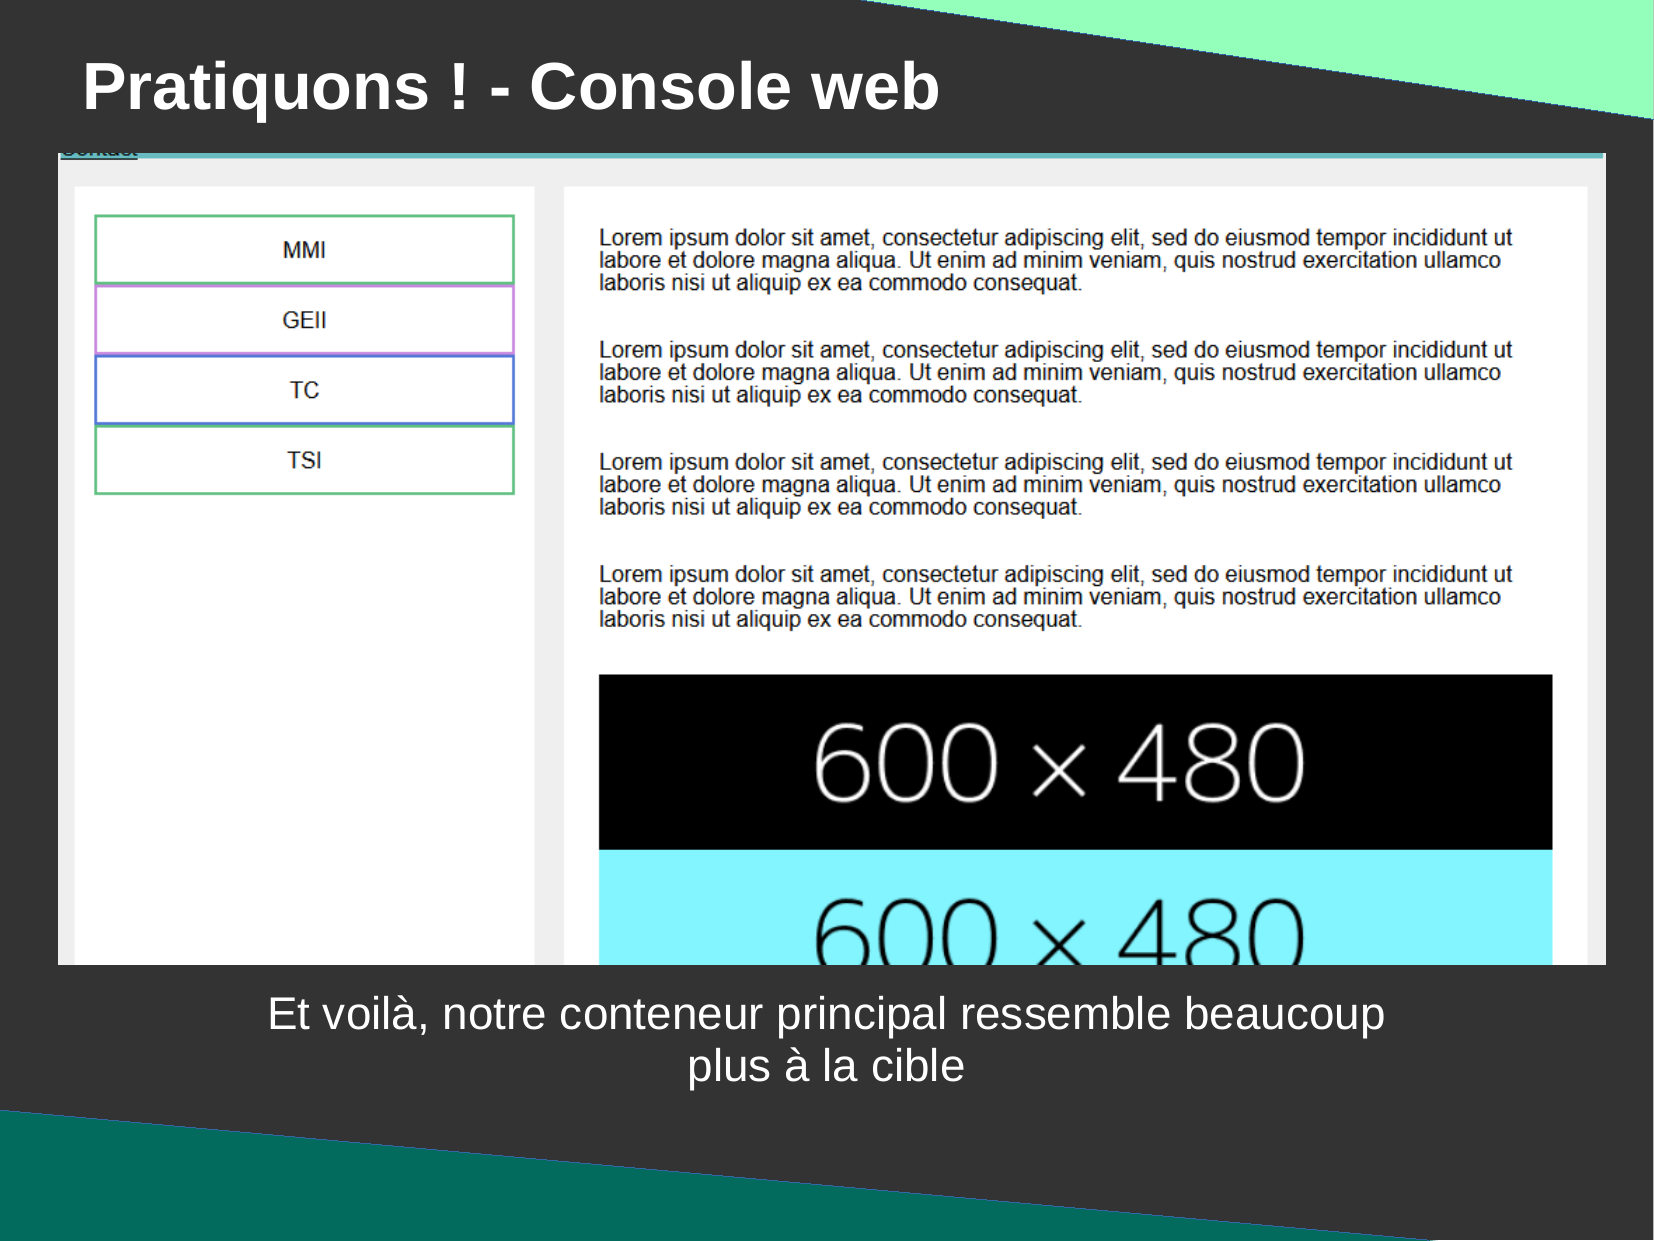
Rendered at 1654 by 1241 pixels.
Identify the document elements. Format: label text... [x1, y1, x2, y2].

text_box [861, 0, 1654, 120]
title Pratiquons ! - Console web [82, 49, 1630, 142]
picture [58, 153, 1606, 965]
text_box Et voilà, notre conteneur principal ressemble beaucoup plus à la cible [211, 981, 1443, 1099]
